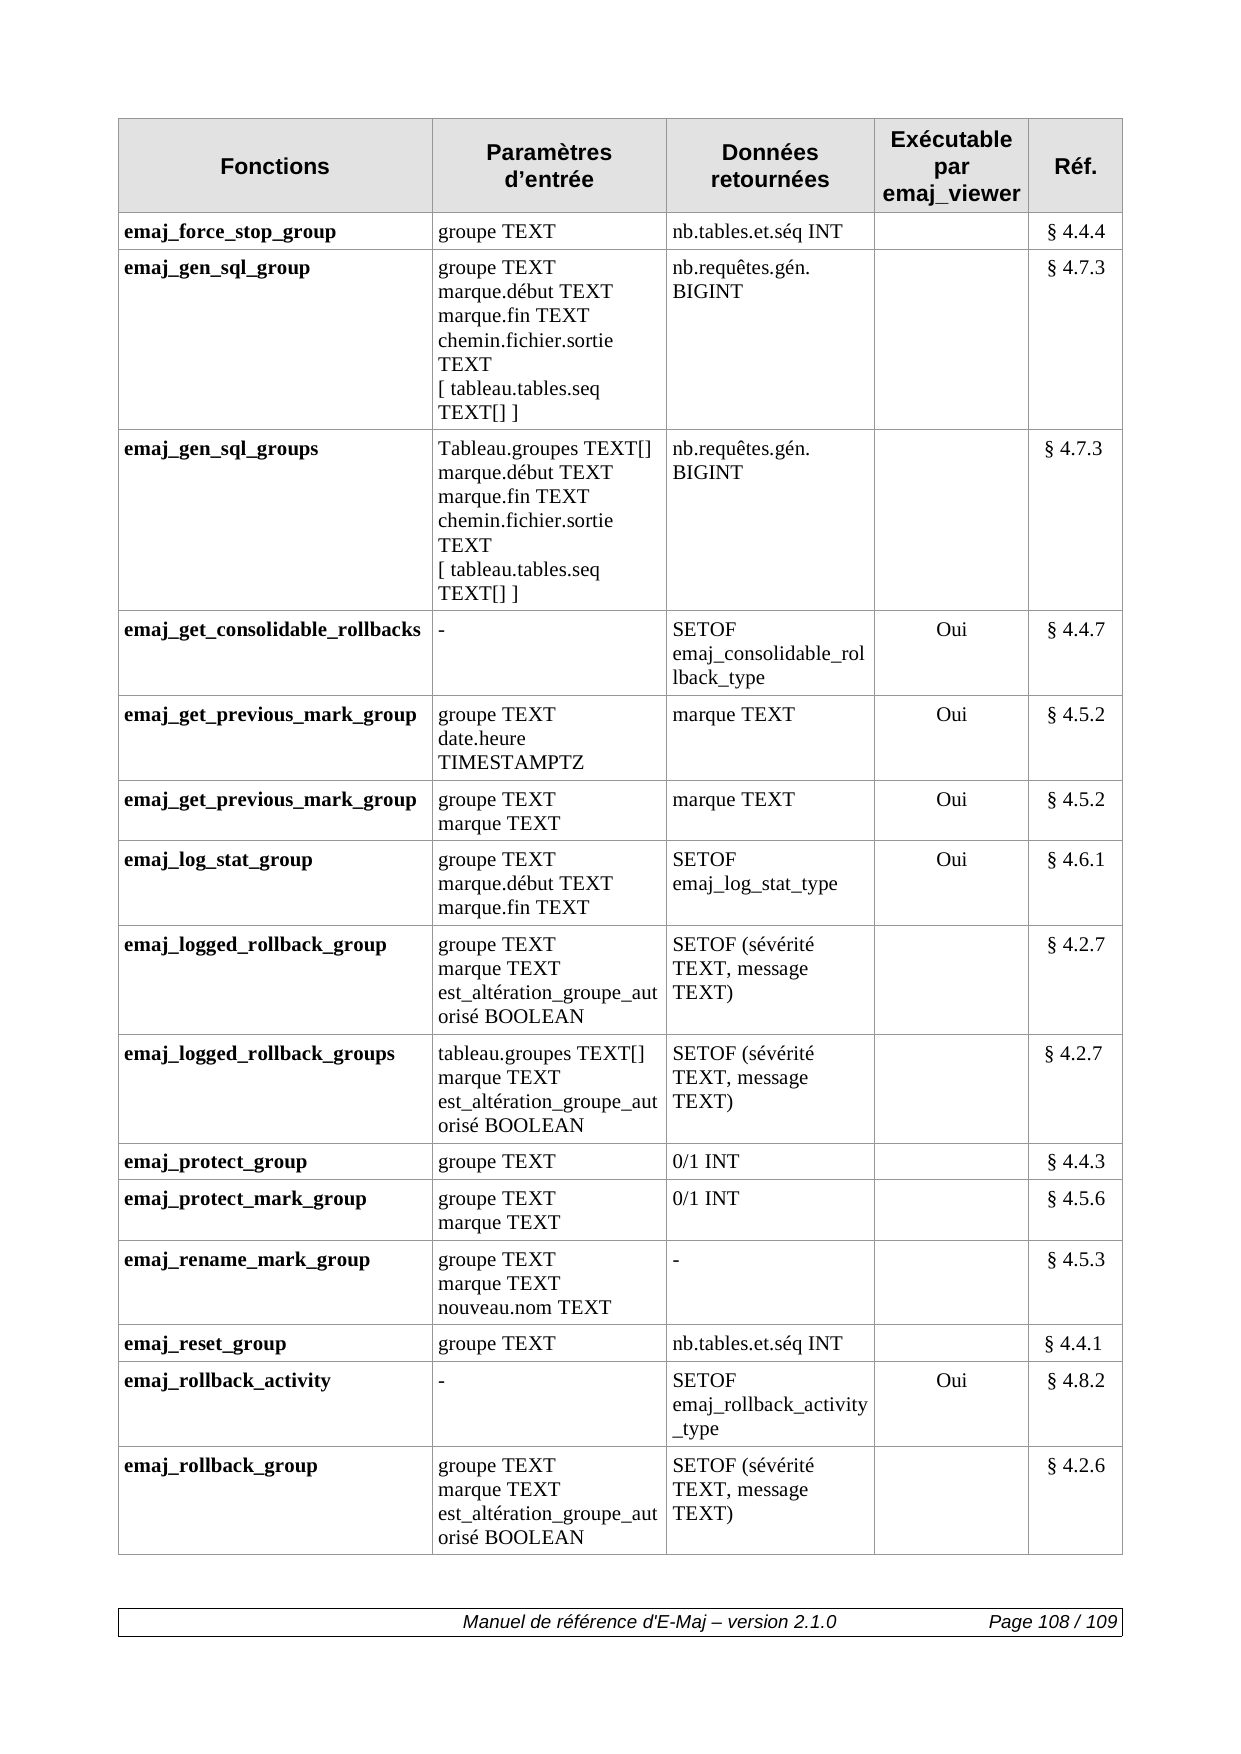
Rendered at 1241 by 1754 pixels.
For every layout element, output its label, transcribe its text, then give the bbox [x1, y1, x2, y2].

table_cell emaj_get_previous_mark_group [119, 696, 432, 780]
table_cell groupe TEXT marque TEXT [433, 1180, 666, 1240]
table_cell groupe TEXT marque.début TEXT marque.fin TEXT chemin.fichier.sortie TEXT [ tableau.tables.seq TEXT[] ] [433, 250, 666, 429]
table_cell emaj_protect_mark_group [119, 1180, 432, 1240]
table_cell groupe TEXT marque TEXT nouveau.nom TEXT [433, 1241, 666, 1324]
table_cell § 4.4.7 [1029, 611, 1122, 695]
table_cell groupe TEXT [433, 1325, 666, 1361]
table_cell groupe TEXT date.heure TIMESTAMPTZ [433, 696, 666, 780]
table_cell [875, 1325, 1028, 1361]
table_cell emaj_reset_group [119, 1325, 432, 1361]
table_cell emaj_get_consolidable_rollbacks [119, 611, 432, 695]
table_cell - [667, 1241, 874, 1324]
table_cell [875, 1035, 1028, 1142]
table_cell nb.requêtes.gén. BIGINT [667, 430, 874, 610]
table_cell emaj_gen_sql_group [119, 250, 432, 429]
table_cell Oui [875, 611, 1028, 695]
table_cell emaj_rename_mark_group [119, 1241, 432, 1324]
table_cell SETOF (sévérité TEXT, message TEXT) [667, 1035, 874, 1142]
table_cell emaj_force_stop_group [119, 213, 432, 248]
table_cell - [433, 1362, 666, 1446]
table_cell [875, 1447, 1028, 1554]
table_cell [875, 1241, 1028, 1324]
table_cell [875, 926, 1028, 1034]
table_cell [875, 213, 1028, 248]
table_cell § 4.2.7 [1029, 926, 1122, 1034]
table_cell tableau.groupes TEXT[] marque TEXT est_altération_groupe_autorisé BOOLEAN [433, 1035, 666, 1142]
table_cell § 4.8.2 [1029, 1362, 1122, 1446]
table_cell SETOF emaj_rollback_activity_type [667, 1362, 874, 1446]
table_cell emaj_logged_rollback_group [119, 926, 432, 1034]
table_cell Oui [875, 841, 1028, 925]
table_cell SETOF (sévérité TEXT, message TEXT) [667, 1447, 874, 1554]
table_cell § 4.7.3 [1029, 250, 1122, 429]
table_header Données retournées [667, 119, 874, 212]
table_cell § 4.2.7 [1029, 1035, 1122, 1142]
table_cell emaj_log_stat_group [119, 841, 432, 925]
table_cell § 4.2.6 [1029, 1447, 1122, 1554]
table_cell § 4.4.4 [1029, 213, 1122, 248]
table_cell § 4.5.3 [1029, 1241, 1122, 1324]
table_cell § 4.5.2 [1029, 781, 1122, 840]
table_cell groupe TEXT marque TEXT est_altération_groupe_autorisé BOOLEAN [433, 926, 666, 1034]
table_header Exécutable par emaj_viewer [875, 119, 1028, 212]
table_cell § 4.5.6 [1029, 1180, 1122, 1240]
table_cell Tableau.groupes TEXT[] marque.début TEXT marque.fin TEXT chemin.fichier.sortie TEXT [ tableau.tables.seq TEXT[] ] [433, 430, 666, 610]
table_header Fonctions [119, 119, 432, 212]
table_cell emaj_get_previous_mark_group [119, 781, 432, 840]
table_cell SETOF (sévérité TEXT, message TEXT) [667, 926, 874, 1034]
table_cell nb.requêtes.gén. BIGINT [667, 250, 874, 429]
table_cell [875, 1180, 1028, 1240]
table_cell [875, 430, 1028, 610]
table_cell § 4.5.2 [1029, 696, 1122, 780]
table_cell Oui [875, 781, 1028, 840]
table_cell § 4.6.1 [1029, 841, 1122, 925]
table_cell nb.tables.et.séq INT [667, 213, 874, 248]
table_cell Oui [875, 1362, 1028, 1446]
table_cell emaj_rollback_activity [119, 1362, 432, 1446]
table_cell 0/1 INT [667, 1180, 874, 1240]
table_cell groupe TEXT [433, 213, 666, 248]
table_cell emaj_protect_group [119, 1144, 432, 1179]
table_cell groupe TEXT [433, 1144, 666, 1179]
table_cell groupe TEXT marque.début TEXT marque.fin TEXT [433, 841, 666, 925]
table_cell § 4.4.1 [1029, 1325, 1122, 1361]
table_cell SETOF emaj_consolidable_rollback_type [667, 611, 874, 695]
table_cell groupe TEXT marque TEXT [433, 781, 666, 840]
table_cell - [433, 611, 666, 695]
table_cell [875, 1144, 1028, 1179]
table_cell emaj_gen_sql_groups [119, 430, 432, 610]
table_cell SETOF emaj_log_stat_type [667, 841, 874, 925]
table_cell [875, 250, 1028, 429]
table_cell § 4.7.3 [1029, 430, 1122, 610]
table_cell emaj_rollback_group [119, 1447, 432, 1554]
table_cell marque TEXT [667, 696, 874, 780]
table_cell § 4.4.3 [1029, 1144, 1122, 1179]
table_cell Oui [875, 696, 1028, 780]
table_header Réf. [1029, 119, 1122, 212]
table_cell emaj_logged_rollback_groups [119, 1035, 432, 1142]
table_cell nb.tables.et.séq INT [667, 1325, 874, 1361]
table_header Paramètres d’entrée [433, 119, 666, 212]
table_cell groupe TEXT marque TEXT est_altération_groupe_autorisé BOOLEAN [433, 1447, 666, 1554]
table_cell 0/1 INT [667, 1144, 874, 1179]
table_cell marque TEXT [667, 781, 874, 840]
